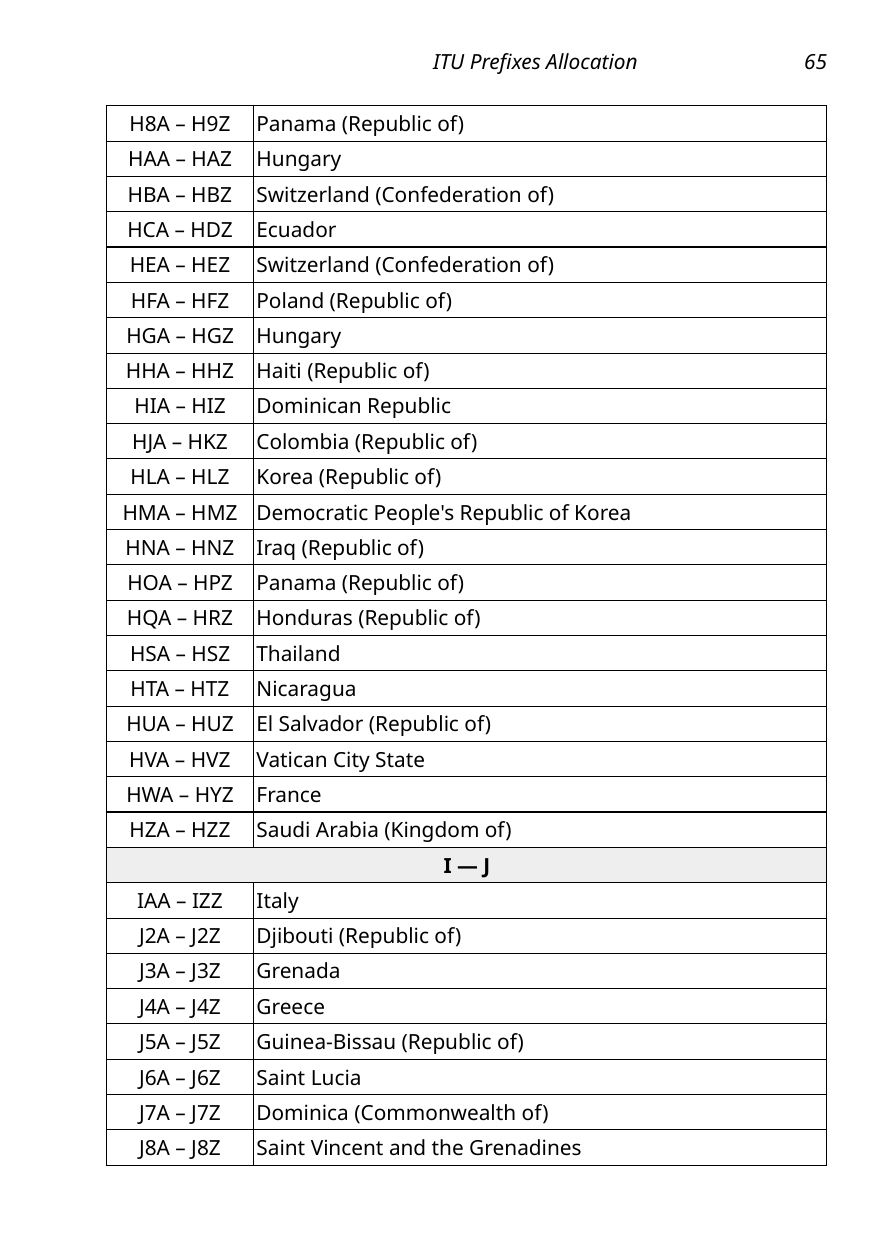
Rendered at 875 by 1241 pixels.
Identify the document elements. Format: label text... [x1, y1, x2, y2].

table_cell H8A – H9Z [107, 106, 253, 141]
table_cell Korea (Republic of) [254, 459, 826, 494]
table_cell J5A – J5Z [107, 1024, 253, 1059]
table_cell Grenada [254, 954, 826, 988]
table_cell HEA – HEZ [107, 248, 253, 282]
table_cell HWA – HYZ [107, 777, 253, 811]
table_cell HNA – HNZ [107, 530, 253, 564]
table_cell HBA – HBZ [107, 177, 253, 211]
table_cell HSA – HSZ [107, 636, 253, 670]
table_cell J2A – J2Z [107, 919, 253, 953]
table_cell HOA – HPZ [107, 565, 253, 599]
table_cell Nicaragua [254, 671, 826, 706]
table_cell Haiti (Republic of) [254, 354, 826, 388]
table_cell J8A – J8Z [107, 1130, 253, 1164]
table_cell France [254, 777, 826, 811]
table_cell Saudi Arabia (Kingdom of) [254, 813, 826, 847]
table_cell Saint Lucia [254, 1060, 826, 1094]
table_cell Dominican Republic [254, 389, 826, 423]
table_cell Poland (Republic of) [254, 283, 826, 317]
table_cell HVA – HVZ [107, 742, 253, 776]
table_cell Hungary [254, 142, 826, 176]
table_cell Honduras (Republic of) [254, 601, 826, 635]
table_cell Panama (Republic of) [254, 106, 826, 141]
table_cell HUA – HUZ [107, 707, 253, 741]
table_cell HFA – HFZ [107, 283, 253, 317]
table_cell Dominica (Commonwealth of) [254, 1095, 826, 1129]
table_cell HGA – HGZ [107, 318, 253, 352]
table_cell HHA – HHZ [107, 354, 253, 388]
table_cell Switzerland (Confederation of) [254, 248, 826, 282]
table_cell HTA – HTZ [107, 671, 253, 706]
table_cell HLA – HLZ [107, 459, 253, 494]
table_cell Saint Vincent and the Grenadines [254, 1130, 826, 1164]
table_cell Democratic People's Republic of Korea [254, 495, 826, 529]
table_cell I — J [107, 848, 826, 882]
table_cell IAA – IZZ [107, 883, 253, 917]
table_cell J7A – J7Z [107, 1095, 253, 1129]
table_cell Italy [254, 883, 826, 917]
table_cell Iraq (Republic of) [254, 530, 826, 564]
table_cell J3A – J3Z [107, 954, 253, 988]
table_cell Djibouti (Republic of) [254, 919, 826, 953]
table_cell Thailand [254, 636, 826, 670]
table_cell J4A – J4Z [107, 989, 253, 1023]
table_cell HMA – HMZ [107, 495, 253, 529]
table_cell HCA – HDZ [107, 212, 253, 246]
table_cell HIA – HIZ [107, 389, 253, 423]
table_cell Panama (Republic of) [254, 565, 826, 599]
table_cell Greece [254, 989, 826, 1023]
table_cell Guinea-Bissau (Republic of) [254, 1024, 826, 1059]
table_cell Ecuador [254, 212, 826, 246]
table_cell El Salvador (Republic of) [254, 707, 826, 741]
table_cell Hungary [254, 318, 826, 352]
table_cell HAA – HAZ [107, 142, 253, 176]
table_cell Switzerland (Confederation of) [254, 177, 826, 211]
table_cell J6A – J6Z [107, 1060, 253, 1094]
table_cell HQA – HRZ [107, 601, 253, 635]
table_cell Vatican City State [254, 742, 826, 776]
table_cell HZA – HZZ [107, 813, 253, 847]
table_cell HJA – HKZ [107, 424, 253, 458]
table_cell Colombia (Republic of) [254, 424, 826, 458]
